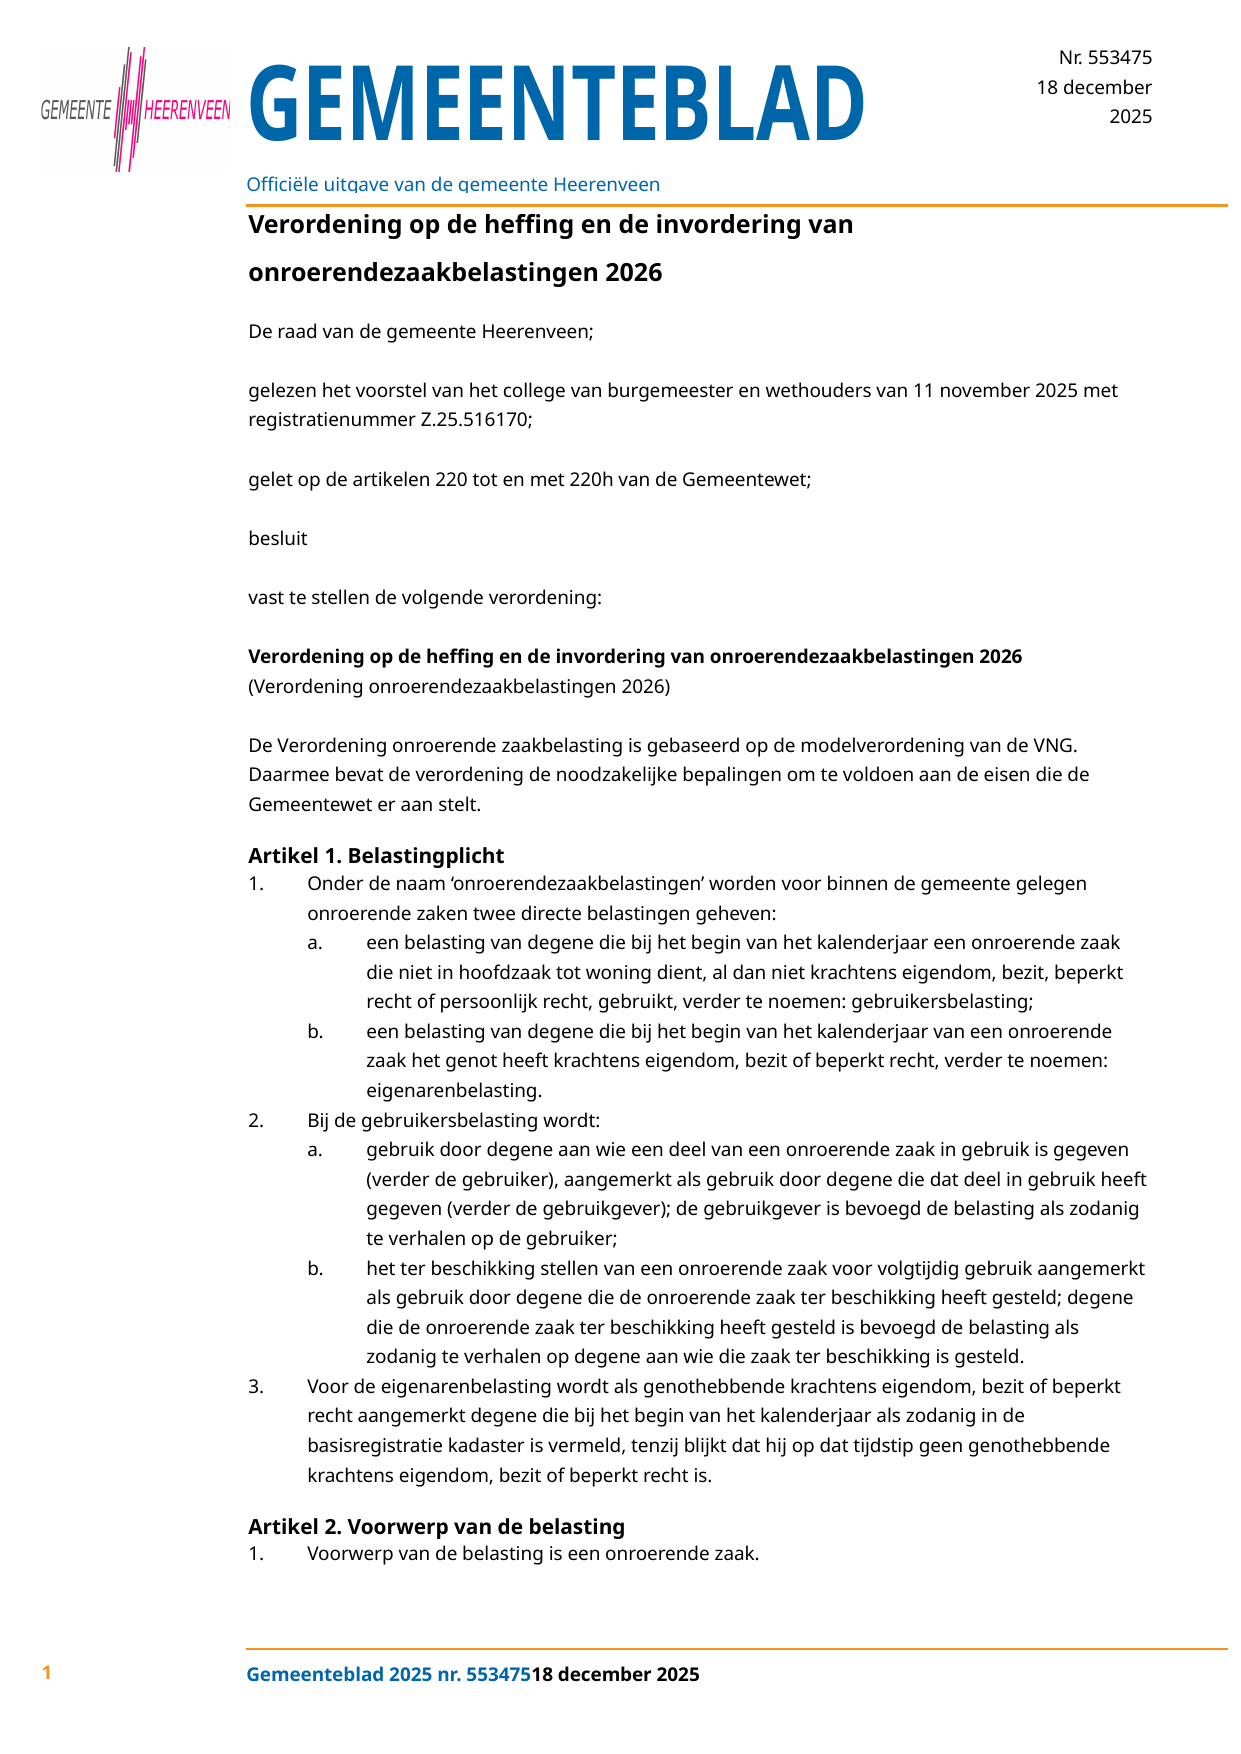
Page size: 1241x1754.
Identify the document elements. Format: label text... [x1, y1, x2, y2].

list Voorwerp van de belasting is een onroerende zaak. [248, 1541, 1152, 1566]
list Onder de naam ‘onroerendezaakbelastingen’ worden voor binnen de gemeente gelegen onroerende zaken twee directe belastingen geheven: [248, 870, 1152, 925]
text De raad van de gemeente Heerenveen; [248, 318, 1152, 344]
text Verordening op de heffing en de invordering van onroerendezaakbelastingen 2026 [248, 207, 1152, 288]
list een belasting van degene die bij het begin van het kalenderjaar een onroerende zaak die niet in hoofdzaak tot woning dient, al dan niet krachtens eigendom, bezit, beperkt recht of persoonlijk recht, gebruikt, verder te noemen: gebruikersbelasting; [307, 929, 1152, 1014]
list Voor de eigenarenbelasting wordt als genothebbende krachtens eigendom, bezit of beperkt recht aangemerkt degene die bij het begin van het kalenderjaar als zodanig in de basisregistratie kadaster is vermeld, tenzij blijkt dat hij op dat tijdstip geen genothebbende krachtens eigendom, bezit of beperkt recht is. [248, 1373, 1152, 1487]
list het ter beschikking stellen van een onroerende zaak voor volgtijdig gebruik aangemerkt als gebruik door degene die de onroerende zaak ter beschikking heeft gesteld; degene die de onroerende zaak ter beschikking heeft gesteld is bevoegd de belasting als zodanig te verhalen op degene aan wie die zaak ter beschikking is gesteld. [307, 1255, 1152, 1369]
text gelezen het voorstel van het college van burgemeester en wethouders van 11 november 2025 met registratienummer Z.25.516170; [248, 377, 1152, 432]
text Artikel 1. Belastingplicht [248, 842, 1152, 870]
picture [41, 47, 231, 172]
list een belasting van degene die bij het begin van het kalenderjaar van een onroerende zaak het genot heeft krachtens eigendom, bezit of beperkt recht, verder te noemen: eigenarenbelasting. [307, 1018, 1152, 1103]
text Verordening op de heffing en de invordering van onroerendezaakbelastingen 2026 [248, 643, 1152, 669]
text De Verordening onroerende zaakbelasting is gebaseerd op de modelverordening van de VNG. Daarmee bevat de verordening de noodzakelijke bepalingen om te voldoen aan de eisen die de Gemeentewet er aan stelt. [248, 732, 1152, 817]
list gebruik door degene aan wie een deel van een onroerende zaak in gebruik is gegeven (verder de gebruiker), aangemerkt als gebruik door degene die dat deel in gebruik heeft gegeven (verder de gebruikgever); de gebruikgever is bevoegd de belasting als zodanig te verhalen op de gebruiker; [307, 1136, 1152, 1251]
text vast te stellen de volgende verordening: [248, 584, 1152, 610]
text Artikel 2. Voorwerp van de belasting [248, 1512, 1152, 1541]
text (Verordening onroerendezaakbelastingen 2026) [248, 673, 1152, 699]
list Bij de gebruikersbelasting wordt: [248, 1107, 1152, 1132]
text besluit [248, 525, 1152, 551]
text gelet op de artikelen 220 tot en met 220h van de Gemeentewet; [248, 466, 1152, 492]
